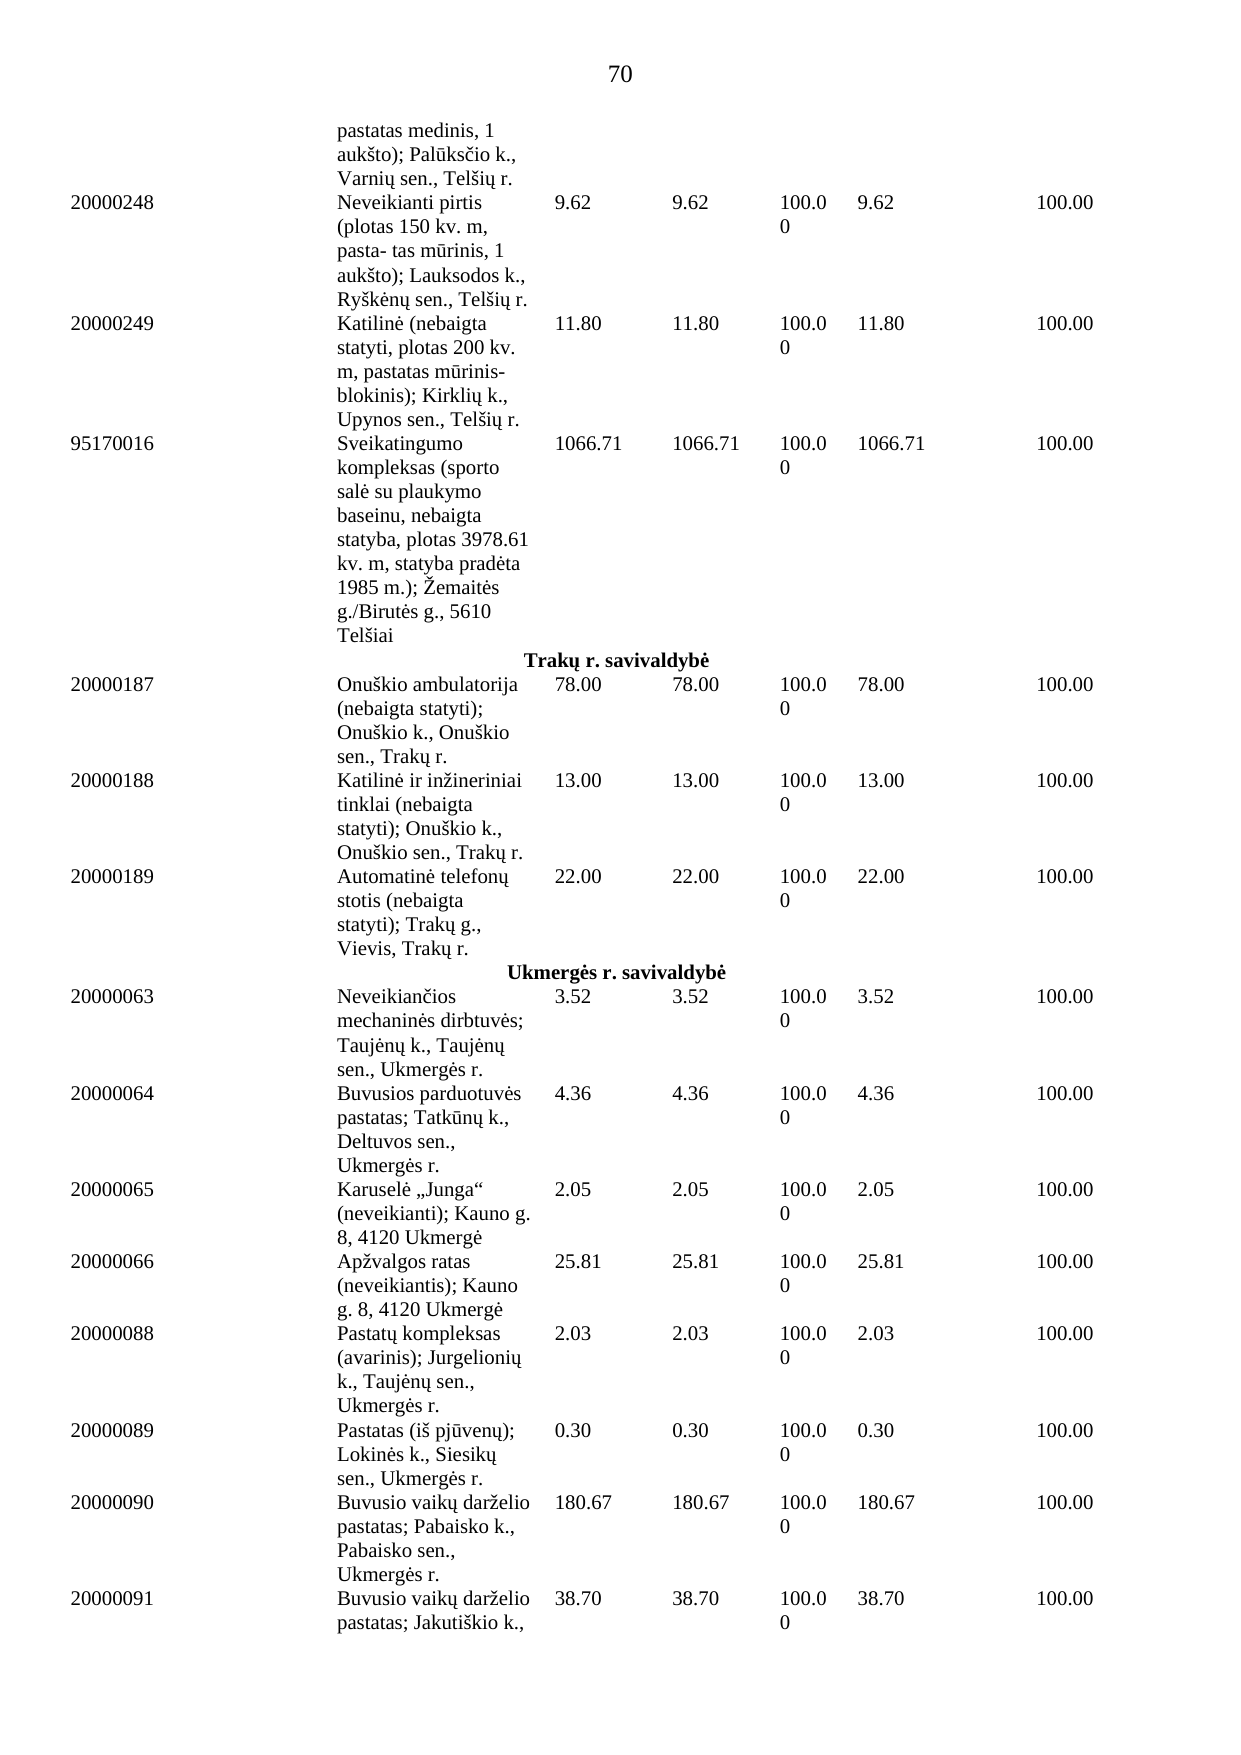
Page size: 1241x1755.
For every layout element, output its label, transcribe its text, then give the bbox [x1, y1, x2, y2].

table_cell [1161, 118, 1174, 190]
table_cell [1107, 984, 1161, 1081]
table_cell [1161, 431, 1174, 647]
table_cell 11.80 [846, 311, 1025, 431]
table_cell 3.52 [661, 984, 768, 1081]
table_cell Ukmergės r. savivaldybė [59, 960, 1174, 984]
table_cell 100.00 [768, 1081, 846, 1177]
table_cell 13.00 [661, 768, 768, 864]
table_cell [1107, 1586, 1161, 1634]
table_cell 100.00 [768, 190, 846, 311]
table_cell 2.05 [661, 1177, 768, 1249]
table_cell 100.00 [768, 1321, 846, 1417]
table_cell [1161, 1418, 1174, 1490]
table_cell 78.00 [661, 672, 768, 768]
table_cell 100.00 [768, 1490, 846, 1586]
table_cell [1107, 768, 1161, 864]
table_cell 100.00 [1025, 1321, 1107, 1417]
table_cell [1107, 1321, 1161, 1417]
table_cell Pastatų kompleksas (avarinis); Jurgelionių k., Taujėnų sen., Ukmergės r. [326, 1321, 543, 1417]
table_cell 100.00 [1025, 311, 1107, 431]
table_cell 100.00 [1025, 1586, 1107, 1634]
table_cell 2.03 [543, 1321, 661, 1417]
table_cell [661, 118, 768, 190]
table_cell 100.00 [768, 672, 846, 768]
table_cell 100.00 [768, 311, 846, 431]
table_cell [1107, 1490, 1161, 1586]
table_cell 0.30 [846, 1418, 1025, 1490]
table_cell Buvusios parduotuvės pastatas; Tatkūnų k., Deltuvos sen., Ukmergės r. [326, 1081, 543, 1177]
table_cell [1161, 311, 1174, 431]
table_cell Trakų r. savivaldybė [59, 648, 1174, 672]
table_cell 20000249 [59, 311, 326, 431]
table_cell [1107, 1177, 1161, 1249]
table_cell 13.00 [543, 768, 661, 864]
table_cell 100.00 [1025, 984, 1107, 1081]
table_cell 100.00 [768, 1586, 846, 1634]
table_cell 38.70 [846, 1586, 1025, 1634]
table_cell 180.67 [661, 1490, 768, 1586]
table_cell Neveikiančios mechaninės dirbtuvės; Taujėnų k., Taujėnų sen., Ukmergės r. [326, 984, 543, 1081]
table_cell 0.30 [543, 1418, 661, 1490]
table_cell 100.00 [768, 1418, 846, 1490]
table_cell 78.00 [846, 672, 1025, 768]
table_cell 20000091 [59, 1586, 326, 1634]
table_cell 100.00 [768, 1177, 846, 1249]
table_cell 2.05 [543, 1177, 661, 1249]
table_cell 100.00 [768, 1249, 846, 1321]
table_cell 13.00 [846, 768, 1025, 864]
table_cell [1161, 1321, 1174, 1417]
table_cell [1161, 1586, 1174, 1634]
table_cell 180.67 [846, 1490, 1025, 1586]
table_cell 20000066 [59, 1249, 326, 1321]
table_cell 2.03 [661, 1321, 768, 1417]
table_cell Buvusio vaikų darželio pastatas; Jakutiškio k., [326, 1586, 543, 1634]
table_cell 100.00 [768, 768, 846, 864]
table_cell 20000188 [59, 768, 326, 864]
table_cell 1066.71 [661, 431, 768, 647]
table_cell 20000065 [59, 1177, 326, 1249]
table_cell 9.62 [846, 190, 1025, 311]
table_cell [1107, 672, 1161, 768]
table_cell 78.00 [543, 672, 661, 768]
table_cell Pastatas (iš pjūvenų); Lokinės k., Siesikų sen., Ukmergės r. [326, 1418, 543, 1490]
table_cell 20000090 [59, 1490, 326, 1586]
table_cell 100.00 [1025, 190, 1107, 311]
table_cell [1161, 1177, 1174, 1249]
table_cell [1107, 864, 1161, 960]
table_cell 100.00 [1025, 1177, 1107, 1249]
table_cell 9.62 [543, 190, 661, 311]
table_cell 20000089 [59, 1418, 326, 1490]
table_cell 20000189 [59, 864, 326, 960]
table_cell 22.00 [661, 864, 768, 960]
table_cell [768, 118, 846, 190]
table_cell 11.80 [661, 311, 768, 431]
table_cell 25.81 [543, 1249, 661, 1321]
table_cell [1161, 672, 1174, 768]
table_cell [543, 118, 661, 190]
table_cell 100.00 [768, 431, 846, 647]
table_cell Apžvalgos ratas (neveikiantis); Kauno g. 8, 4120 Ukmergė [326, 1249, 543, 1321]
table_cell [1025, 118, 1107, 190]
table_cell 20000187 [59, 672, 326, 768]
table_cell [846, 118, 1025, 190]
table_cell [1107, 431, 1161, 647]
table_cell [1107, 311, 1161, 431]
table_cell 100.00 [768, 864, 846, 960]
table_cell [1107, 1418, 1161, 1490]
table_cell 3.52 [543, 984, 661, 1081]
table_cell 20000248 [59, 190, 326, 311]
table_cell [1107, 1249, 1161, 1321]
table_cell pastatas medinis, 1 aukšto); Palūksčio k., Varnių sen., Telšių r. [326, 118, 543, 190]
table_cell 0.30 [661, 1418, 768, 1490]
table_cell 11.80 [543, 311, 661, 431]
table_cell Katilinė (nebaigta statyti, plotas 200 kv. m, pastatas mūrinis-blokinis); Kirklių k., Upynos sen., Telšių r. [326, 311, 543, 431]
table_cell 38.70 [543, 1586, 661, 1634]
table_cell 100.00 [1025, 672, 1107, 768]
table_cell 3.52 [846, 984, 1025, 1081]
table_cell [1161, 1249, 1174, 1321]
table_cell 100.00 [768, 984, 846, 1081]
table_cell [59, 118, 326, 190]
table_cell Buvusio vaikų darželio pastatas; Pabaisko k., Pabaisko sen., Ukmergės r. [326, 1490, 543, 1586]
table_cell 100.00 [1025, 431, 1107, 647]
table_cell 20000063 [59, 984, 326, 1081]
table_cell 25.81 [846, 1249, 1025, 1321]
table_cell Automatinė telefonų stotis (nebaigta statyti); Trakų g., Vievis, Trakų r. [326, 864, 543, 960]
table_cell 100.00 [1025, 1490, 1107, 1586]
table_cell Sveikatingumo kompleksas (sporto salė su plaukymo baseinu, nebaigta statyba, plotas 3978.61 kv. m, statyba pradėta 1985 m.); Žemaitės g./Birutės g., 5610 Telšiai [326, 431, 543, 647]
table_cell [1107, 1081, 1161, 1177]
table_cell 100.00 [1025, 1249, 1107, 1321]
table_cell Onuškio ambulatorija (nebaigta statyti); Onuškio k., Onuškio sen., Trakų r. [326, 672, 543, 768]
table_cell 95170016 [59, 431, 326, 647]
table_cell [1161, 1490, 1174, 1586]
table_cell 2.03 [846, 1321, 1025, 1417]
table_cell [1161, 864, 1174, 960]
table_cell 25.81 [661, 1249, 768, 1321]
table_cell 2.05 [846, 1177, 1025, 1249]
table_cell 22.00 [543, 864, 661, 960]
table_cell 4.36 [661, 1081, 768, 1177]
table_cell 4.36 [543, 1081, 661, 1177]
table_cell [1161, 190, 1174, 311]
table_cell [1107, 118, 1161, 190]
table_cell 22.00 [846, 864, 1025, 960]
table_cell Karuselė „Junga“ (neveikianti); Kauno g. 8, 4120 Ukmergė [326, 1177, 543, 1249]
table_cell 180.67 [543, 1490, 661, 1586]
table_cell 1066.71 [543, 431, 661, 647]
table_cell 20000064 [59, 1081, 326, 1177]
table_cell 100.00 [1025, 1081, 1107, 1177]
table_cell [1161, 1081, 1174, 1177]
table_cell Katilinė ir inžineriniai tinklai (nebaigta statyti); Onuškio k., Onuškio sen., Trakų r. [326, 768, 543, 864]
table_cell 100.00 [1025, 1418, 1107, 1490]
table_cell 9.62 [661, 190, 768, 311]
table_cell 100.00 [1025, 768, 1107, 864]
table_cell [1161, 768, 1174, 864]
table_cell [1161, 984, 1174, 1081]
table_cell 1066.71 [846, 431, 1025, 647]
table_cell 20000088 [59, 1321, 326, 1417]
table_cell [1107, 190, 1161, 311]
table_cell Neveikianti pirtis (plotas 150 kv. m, pasta- tas mūrinis, 1 aukšto); Lauksodos k., Ryškėnų sen., Telšių r. [326, 190, 543, 311]
table_cell 100.00 [1025, 864, 1107, 960]
table_cell 4.36 [846, 1081, 1025, 1177]
table_cell 38.70 [661, 1586, 768, 1634]
